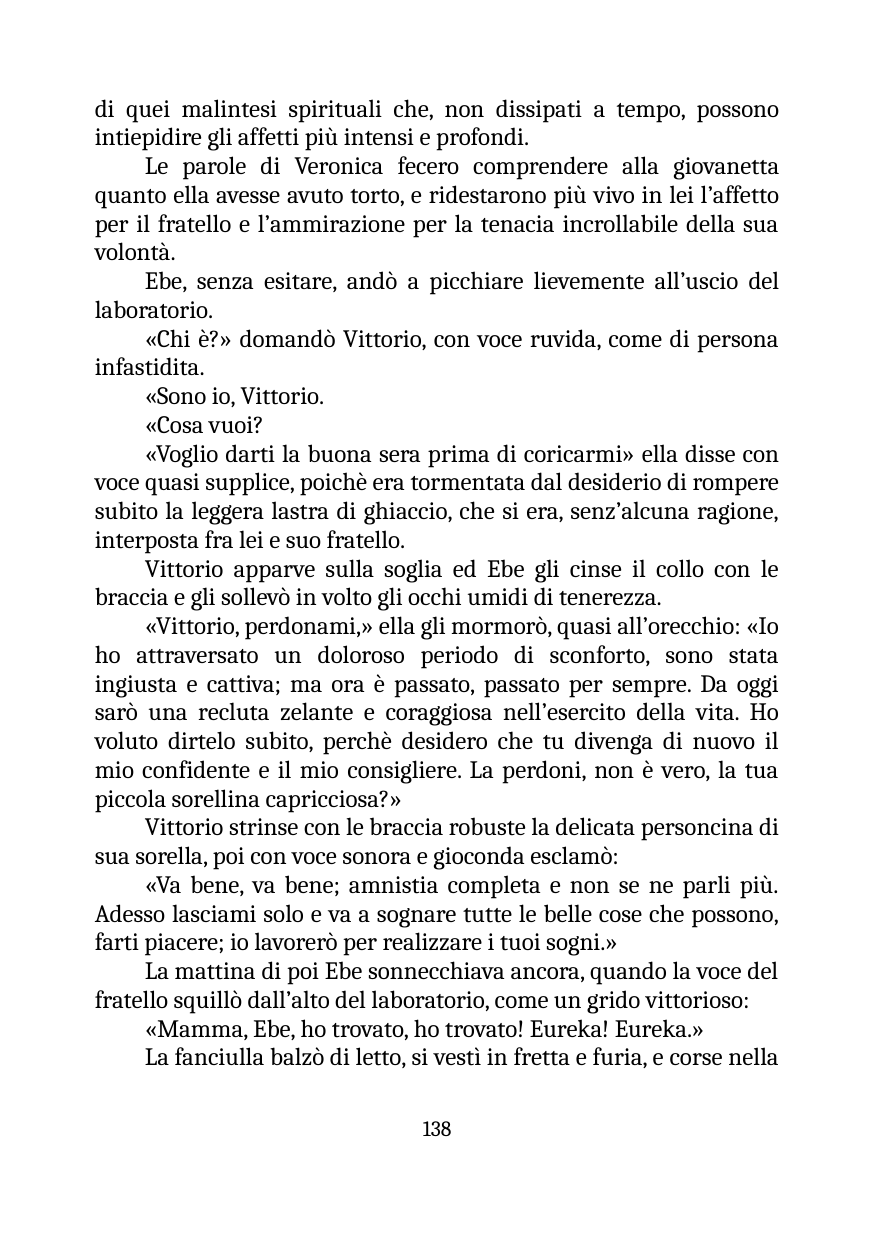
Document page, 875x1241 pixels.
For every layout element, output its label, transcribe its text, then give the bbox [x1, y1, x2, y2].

text Vittorio strinse con le braccia robuste la delicata personcina di sua sorella, poi con voce sonora e gioconda esclamò: [94, 813, 779, 871]
text «Mamma, Ebe, ho trovato, ho trovato! Eureka! Eureka.» [94, 1014, 779, 1043]
text La mattina di poi Ebe sonnecchiava ancora, quando la voce del fratello squillò dall’alto del laboratorio, come un grido vittorioso: [94, 957, 779, 1014]
text «Cosa vuoi? [94, 411, 779, 439]
text La fanciulla balzò di letto, si vestì in fretta e furia, e corse nella [94, 1043, 779, 1072]
text «Sono io, Vittorio. [94, 382, 779, 411]
text Ebe, senza esitare, andò a picchiare lievemente all’uscio del laboratorio. [94, 267, 779, 324]
text di quei malintesi spirituali che, non dissipati a tempo, possono intiepidire gli affetti più intensi e profondi. [94, 94, 779, 152]
text «Va bene, va bene; amnistia completa e non se ne parli più. Adesso lasciami solo e va a sognare tutte le belle cose che possono, farti piacere; io lavorerò per realizzare i tuoi sogni.» [94, 871, 779, 957]
text «Voglio darti la buona sera prima di coricarmi» ella disse con voce quasi supplice, poichè era tormentata dal desiderio di rompere subito la leggera lastra di ghiaccio, che si era, senz’alcuna ragione, interposta fra lei e suo fratello. [94, 439, 779, 554]
text «Chi è?» domandò Vittorio, con voce ruvida, come di persona infastidita. [94, 324, 779, 382]
text «Vittorio, perdonami,» ella gli mormorò, quasi all’orecchio: «Io ho attraversato un doloroso periodo di sconforto, sono stata ingiusta e cattiva; ma ora è passato, passato per sempre. Da oggi sarò una recluta zelante e coraggiosa nell’esercito della vita. Ho voluto dirtelo subito, perchè desidero che tu divenga di nuovo il mio confidente e il mio consigliere. La perdoni, non è vero, la tua piccola sorellina capricciosa?» [94, 612, 779, 813]
text Le parole di Veronica fecero comprendere alla giovanetta quanto ella avesse avuto torto, e ridestarono più vivo in lei l’affetto per il fratello e l’ammirazione per la tenacia incrollabile della sua volontà. [94, 152, 779, 267]
text Vittorio apparve sulla soglia ed Ebe gli cinse il collo con le braccia e gli sollevò in volto gli occhi umidi di tenerezza. [94, 554, 779, 612]
